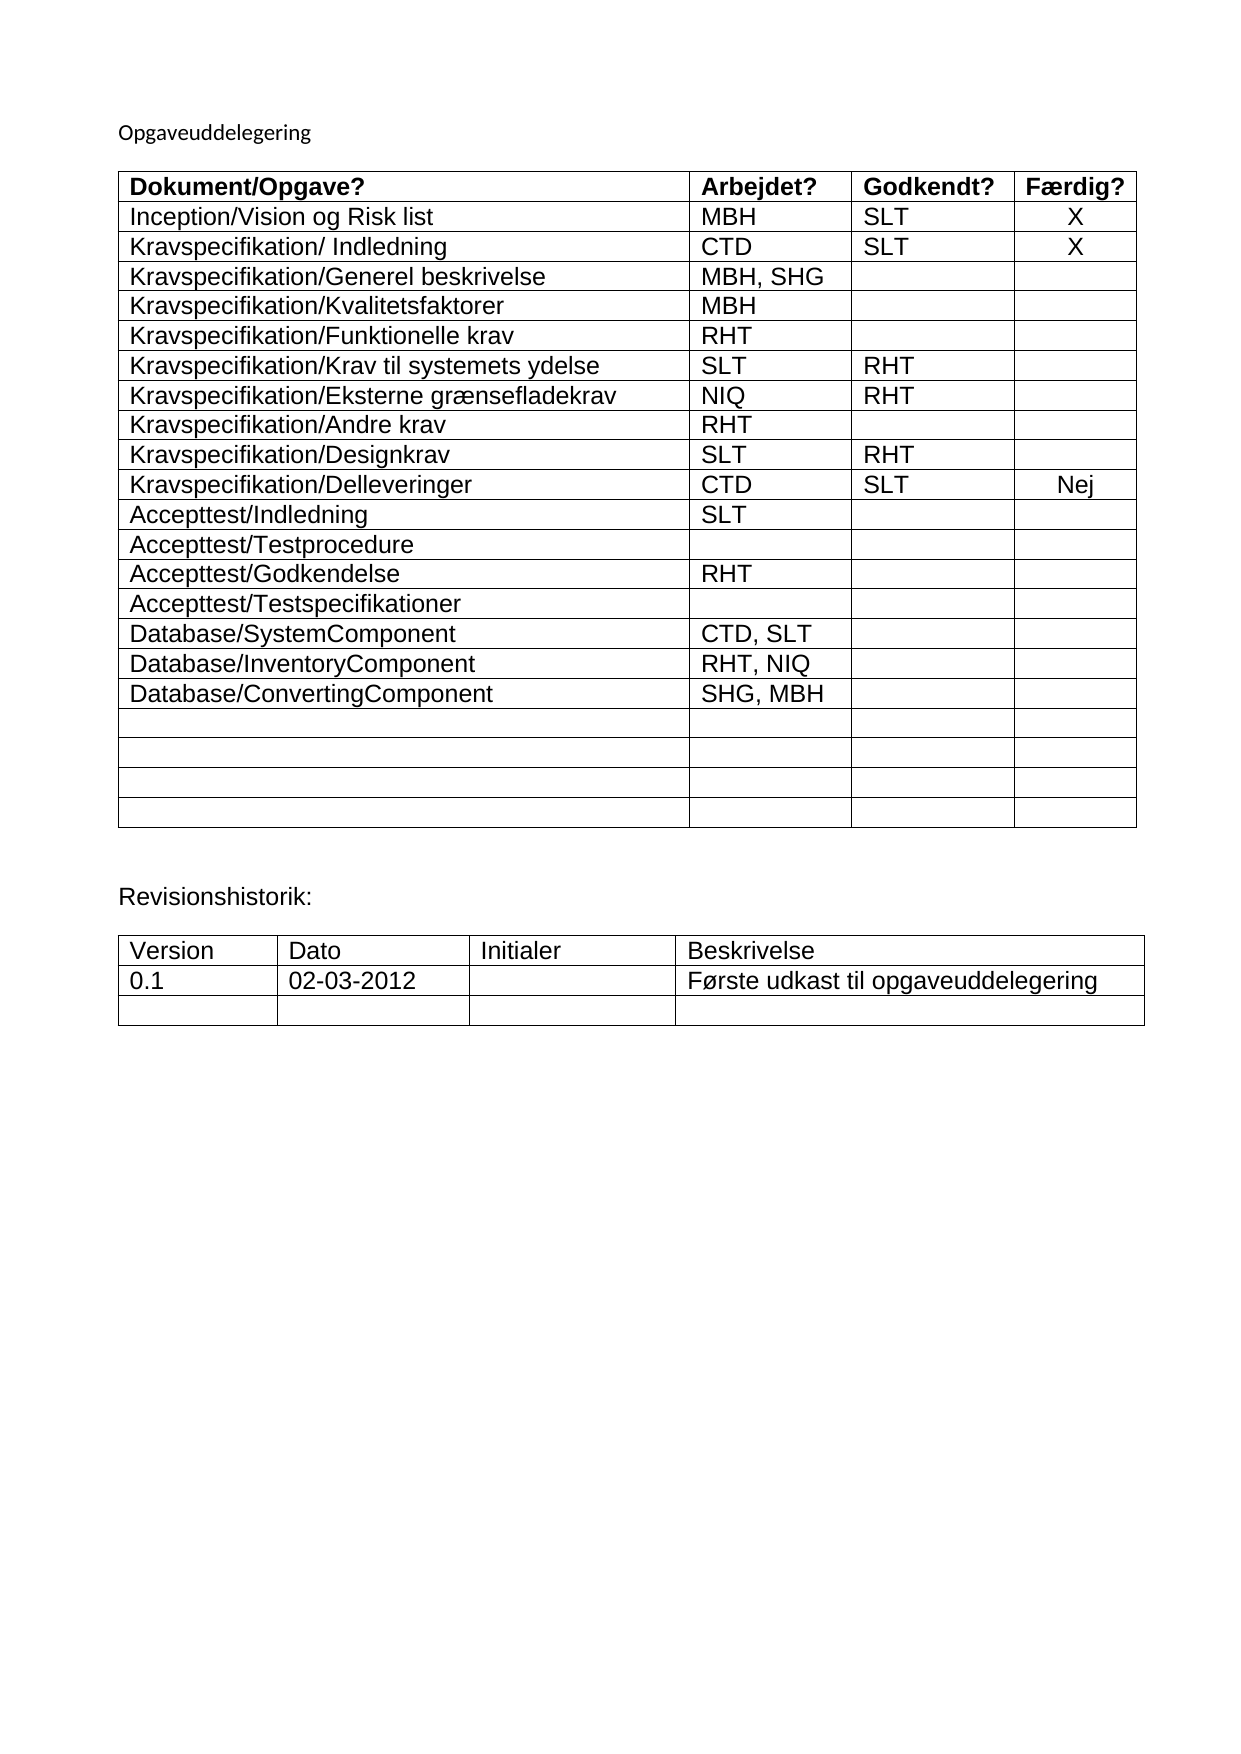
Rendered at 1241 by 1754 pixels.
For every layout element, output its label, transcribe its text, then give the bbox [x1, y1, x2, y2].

table_cell CTD, SLT [690, 619, 851, 648]
table_cell [690, 589, 851, 618]
table_cell Accepttest/Indledning [119, 500, 689, 529]
table_cell 02-03-2012 [278, 966, 469, 995]
table_cell [676, 996, 1144, 1025]
table_cell Kravspecifikation/Andre krav [119, 411, 689, 439]
table_cell Første udkast til opgaveuddelegering [676, 966, 1144, 995]
table_cell [1015, 321, 1136, 350]
table_cell Database/SystemComponent [119, 619, 689, 648]
table_cell 0.1 [119, 966, 277, 995]
table_cell RHT [852, 440, 1014, 469]
table_cell [1015, 262, 1136, 290]
table_cell Kravspecifikation/Eksterne grænsefladekrav [119, 381, 689, 409]
table_cell [690, 798, 851, 827]
table_cell [1015, 738, 1136, 767]
table_cell [690, 738, 851, 767]
table_cell CTD [690, 232, 851, 261]
table_cell [1015, 381, 1136, 409]
table_cell [1015, 530, 1136, 558]
table_cell Kravspecifikation/Krav til systemets ydelse [119, 351, 689, 380]
table_cell X [1015, 232, 1136, 261]
table_cell [852, 589, 1014, 618]
table_cell [852, 530, 1014, 558]
table_header Arbejdet? [690, 172, 851, 201]
table_cell [1015, 560, 1136, 588]
table_cell RHT [690, 411, 851, 439]
table_cell [1015, 798, 1136, 827]
table_cell X [1015, 202, 1136, 231]
table_cell [852, 291, 1014, 320]
table_cell [1015, 709, 1136, 737]
table_cell Kravspecifikation/Kvalitetsfaktorer [119, 291, 689, 320]
table_header Færdig? [1015, 172, 1136, 201]
table_cell Kravspecifikation/Generel beskrivelse [119, 262, 689, 290]
table_cell [119, 798, 689, 827]
table_cell MBH, SHG [690, 262, 851, 290]
table_cell [1015, 411, 1136, 439]
table_cell [852, 738, 1014, 767]
text Opgaveuddelegering [118, 118, 1122, 146]
table_cell SLT [852, 232, 1014, 261]
table_cell [1015, 500, 1136, 529]
table_cell Database/InventoryComponent [119, 649, 689, 678]
table_cell [852, 560, 1014, 588]
table_cell SLT [690, 500, 851, 529]
table_cell [119, 996, 277, 1025]
table_cell SLT [852, 202, 1014, 231]
table_cell [690, 709, 851, 737]
table_cell [852, 321, 1014, 350]
table_cell [852, 798, 1014, 827]
table_cell [1015, 768, 1136, 797]
table_cell [852, 500, 1014, 529]
table_cell CTD [690, 470, 851, 499]
table_cell [1015, 679, 1136, 707]
table_cell Kravspecifikation/ Indledning [119, 232, 689, 261]
table_cell MBH [690, 291, 851, 320]
table_cell [1015, 589, 1136, 618]
table_cell [852, 679, 1014, 707]
table_cell [852, 709, 1014, 737]
table_cell SHG, MBH [690, 679, 851, 707]
table_cell [119, 768, 689, 797]
table_cell RHT, NIQ [690, 649, 851, 678]
table_cell Accepttest/Testspecifikationer [119, 589, 689, 618]
table_cell [119, 738, 689, 767]
table_header Godkendt? [852, 172, 1014, 201]
table_cell RHT [690, 560, 851, 588]
table_cell Inception/Vision og Risk list [119, 202, 689, 231]
table_cell Accepttest/Godkendelse [119, 560, 689, 588]
table_header Dokument/Opgave? [119, 172, 689, 201]
table_cell [1015, 291, 1136, 320]
table_cell NIQ [690, 381, 851, 409]
table_cell SLT [852, 470, 1014, 499]
table_cell Kravspecifikation/Funktionelle krav [119, 321, 689, 350]
table_cell RHT [690, 321, 851, 350]
table_cell [1015, 619, 1136, 648]
table_cell Kravspecifikation/Designkrav [119, 440, 689, 469]
table_header Initialer [470, 936, 675, 965]
table_header Dato [278, 936, 469, 965]
table_cell [852, 649, 1014, 678]
table_cell [852, 768, 1014, 797]
table_header Beskrivelse [676, 936, 1144, 965]
table_cell Database/ConvertingComponent [119, 679, 689, 707]
text Revisionshistorik: [118, 881, 1122, 910]
table_cell [1015, 440, 1136, 469]
table_cell [278, 996, 469, 1025]
table_cell [690, 768, 851, 797]
table_cell SLT [690, 440, 851, 469]
table_cell Nej [1015, 470, 1136, 499]
table_cell [852, 411, 1014, 439]
table_header Version [119, 936, 277, 965]
table_cell RHT [852, 381, 1014, 409]
table_cell [852, 619, 1014, 648]
table_cell MBH [690, 202, 851, 231]
table_cell [690, 530, 851, 558]
table_cell [470, 966, 675, 995]
table_cell Accepttest/Testprocedure [119, 530, 689, 558]
table_cell SLT [690, 351, 851, 380]
table_cell Kravspecifikation/Delleveringer [119, 470, 689, 499]
table_cell [1015, 351, 1136, 380]
table_cell [119, 709, 689, 737]
table_cell [852, 262, 1014, 290]
table_cell [1015, 649, 1136, 678]
table_cell [470, 996, 675, 1025]
table_cell RHT [852, 351, 1014, 380]
